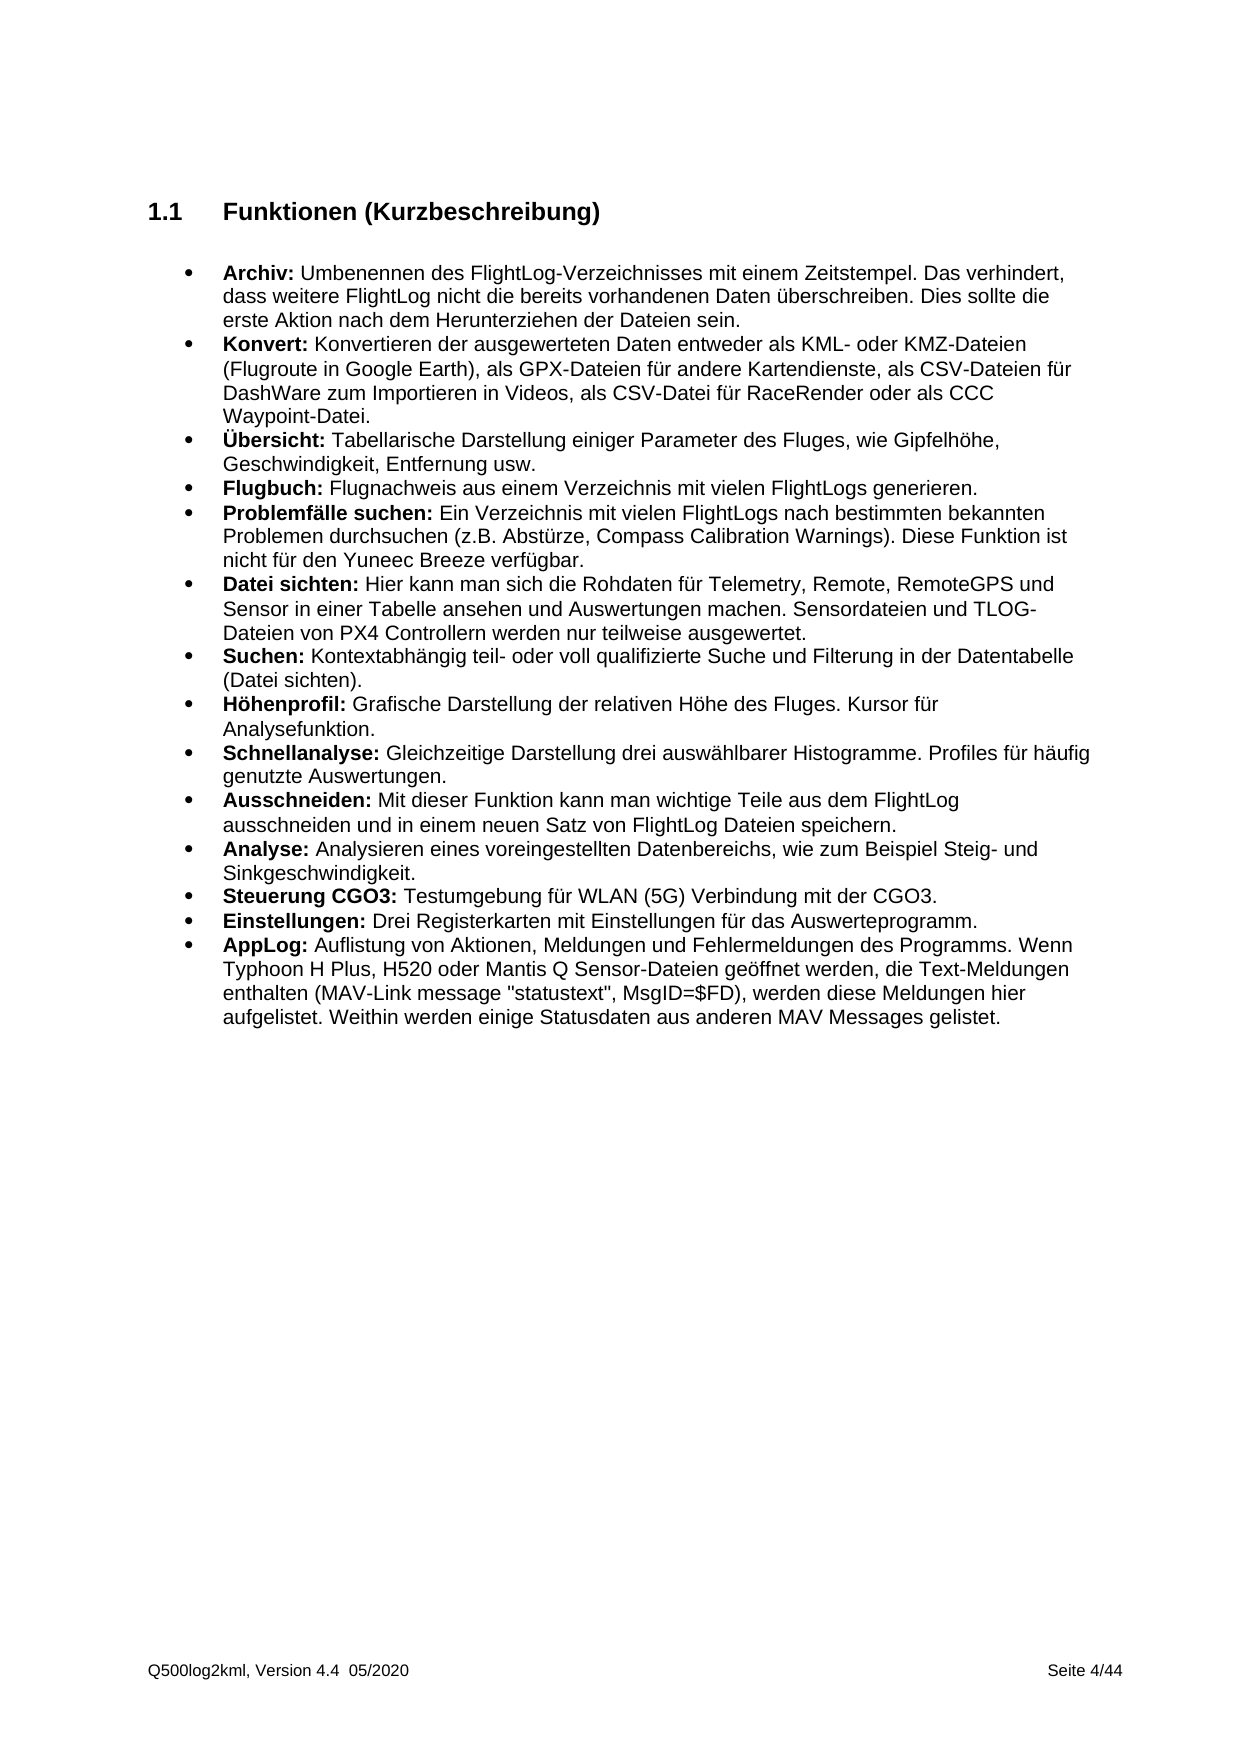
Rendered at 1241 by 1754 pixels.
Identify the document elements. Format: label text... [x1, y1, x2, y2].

list Übersicht: Tabellarische Darstellung einiger Parameter des Fluges, wie Gipfelhöhe, Geschwindigkeit, Entfernung usw. [185, 428, 1093, 476]
list Problemfälle suchen: Ein Verzeichnis mit vielen FlightLogs nach bestimmten bekannten Problemen durchsuchen (z.B. Abstürze, Compass Calibration Warnings). Diese Funktion ist nicht für den Yuneec Breeze verfügbar. [185, 500, 1093, 572]
list Datei sichten: Hier kann man sich die Rohdaten für Telemetry, Remote, RemoteGPS und Sensor in einer Tabelle ansehen und Auswertungen machen. Sensordateien und TLOG-Dateien von PX4 Controllern werden nur teilweise ausgewertet. [185, 572, 1093, 644]
list Einstellungen: Drei Registerkarten mit Einstellungen für das Auswerteprogramm. [185, 908, 1093, 932]
list Steuerung CGO3: Testumgebung für WLAN (5G) Verbindung mit der CGO3. [185, 884, 1093, 908]
list Konvert: Konvertieren der ausgewerteten Daten entweder als KML- oder KMZ-Dateien (Flugroute in Google Earth), als GPX-Dateien für andere Kartendienste, als CSV-Dateien für DashWare zum Importieren in Videos, als CSV-Datei für RaceRender oder als CCC Waypoint-Datei. [185, 332, 1093, 428]
list Analyse: Analysieren eines voreingestellten Datenbereichs, wie zum Beispiel Steig- und Sinkgeschwindigkeit. [185, 836, 1093, 884]
list Ausschneiden: Mit dieser Funktion kann man wichtige Teile aus dem FlightLog ausschneiden und in einem neuen Satz von FlightLog Dateien speichern. [185, 788, 1093, 836]
list Suchen: Kontextabhängig teil- oder voll qualifizierte Suche und Filterung in der Datentabelle (Datei sichten). [185, 644, 1093, 692]
list Höhenprofil: Grafische Darstellung der relativen Höhe des Fluges. Kursor für Analysefunktion. [185, 692, 1093, 740]
list Archiv: Umbenennen des FlightLog-Verzeichnisses mit einem Zeitstempel. Das verhindert, dass weitere FlightLog nicht die bereits vorhandenen Daten überschreiben. Dies sollte die erste Aktion nach dem Herunterziehen der Dateien sein. [185, 260, 1093, 332]
list AppLog: Auflistung von Aktionen, Meldungen und Fehlermeldungen des Programms. Wenn Typhoon H Plus, H520 oder Mantis Q Sensor-Dateien geöffnet werden, die Text-Meldungen enthalten (MAV-Link message "statustext", MsgID=$FD), werden diese Meldungen hier aufgelistet. Weithin werden einige Statusdaten aus anderen MAV Messages gelistet. [185, 932, 1093, 1028]
subtitle Funktionen (Kurzbeschreibung) [148, 197, 1093, 225]
list Schnellanalyse: Gleichzeitige Darstellung drei auswählbarer Histogramme. Profiles für häufig genutzte Auswertungen. [185, 740, 1093, 788]
list Flugbuch: Flugnachweis aus einem Verzeichnis mit vielen FlightLogs generieren. [185, 476, 1093, 500]
